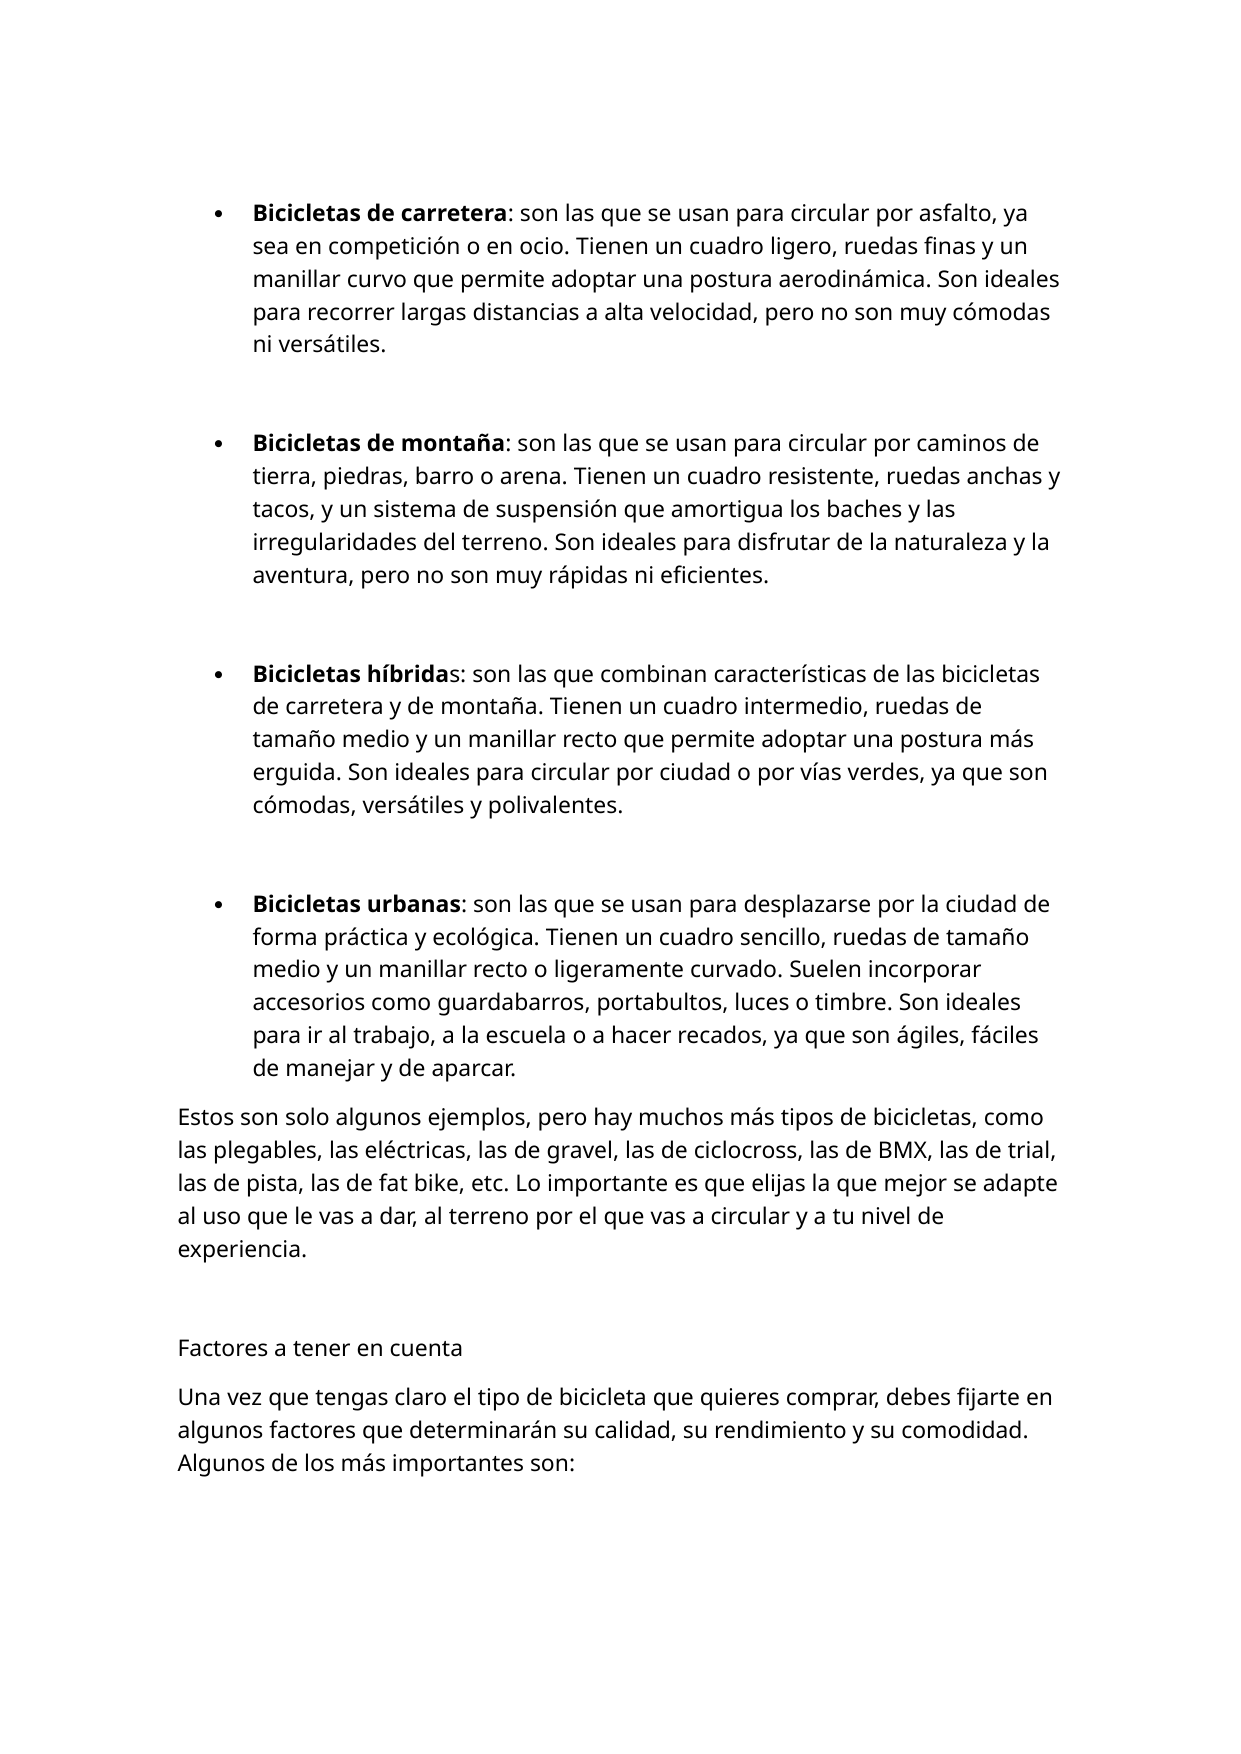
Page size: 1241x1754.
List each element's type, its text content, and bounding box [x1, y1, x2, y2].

text Estos son solo algunos ejemplos, pero hay muchos más tipos de bicicletas, como las plegables, las eléctricas, las de gravel, las de ciclocross, las de BMX, las de trial, las de pista, las de fat bike, etc. Lo importante es que elijas la que mejor se adapte al uso que le vas a dar, al terreno por el que vas a circular y a tu nivel de experiencia. [177, 1101, 1063, 1264]
text Factores a tener en cuenta [177, 1331, 1063, 1363]
list Bicicletas de montaña: son las que se usan para circular por caminos de tierra, piedras, barro o arena. Tienen un cuadro resistente, ruedas anchas y tacos, y un sistema de suspensión que amortigua los baches y las irregularidades del terreno. Son ideales para disfrutar de la naturaleza y la aventura, pero no son muy rápidas ni eficientes. [215, 427, 1063, 590]
list Bicicletas híbridas: son las que combinan características de las bicicletas de carretera y de montaña. Tienen un cuadro intermedio, ruedas de tamaño medio y un manillar recto que permite adoptar una postura más erguida. Son ideales para circular por ciudad o por vías verdes, ya que son cómodas, versátiles y polivalentes. [215, 657, 1063, 820]
text Una vez que tengas claro el tipo de bicicleta que quieres comprar, debes fijarte en algunos factores que determinarán su calidad, su rendimiento y su comodidad. Algunos de los más importantes son: [177, 1381, 1063, 1478]
list Bicicletas urbanas: son las que se usan para desplazarse por la ciudad de forma práctica y ecológica. Tienen un cuadro sencillo, ruedas de tamaño medio y un manillar recto o ligeramente curvado. Suelen incorporar accesorios como guardabarros, portabultos, luces o timbre. Son ideales para ir al trabajo, a la escuela o a hacer recados, ya que son ágiles, fáciles de manejar y de aparcar. [215, 888, 1063, 1083]
list Bicicletas de carretera: son las que se usan para circular por asfalto, ya sea en competición o en ocio. Tienen un cuadro ligero, ruedas finas y un manillar curvo que permite adoptar una postura aerodinámica. Son ideales para recorrer largas distancias a alta velocidad, pero no son muy cómodas ni versátiles. [215, 197, 1063, 359]
